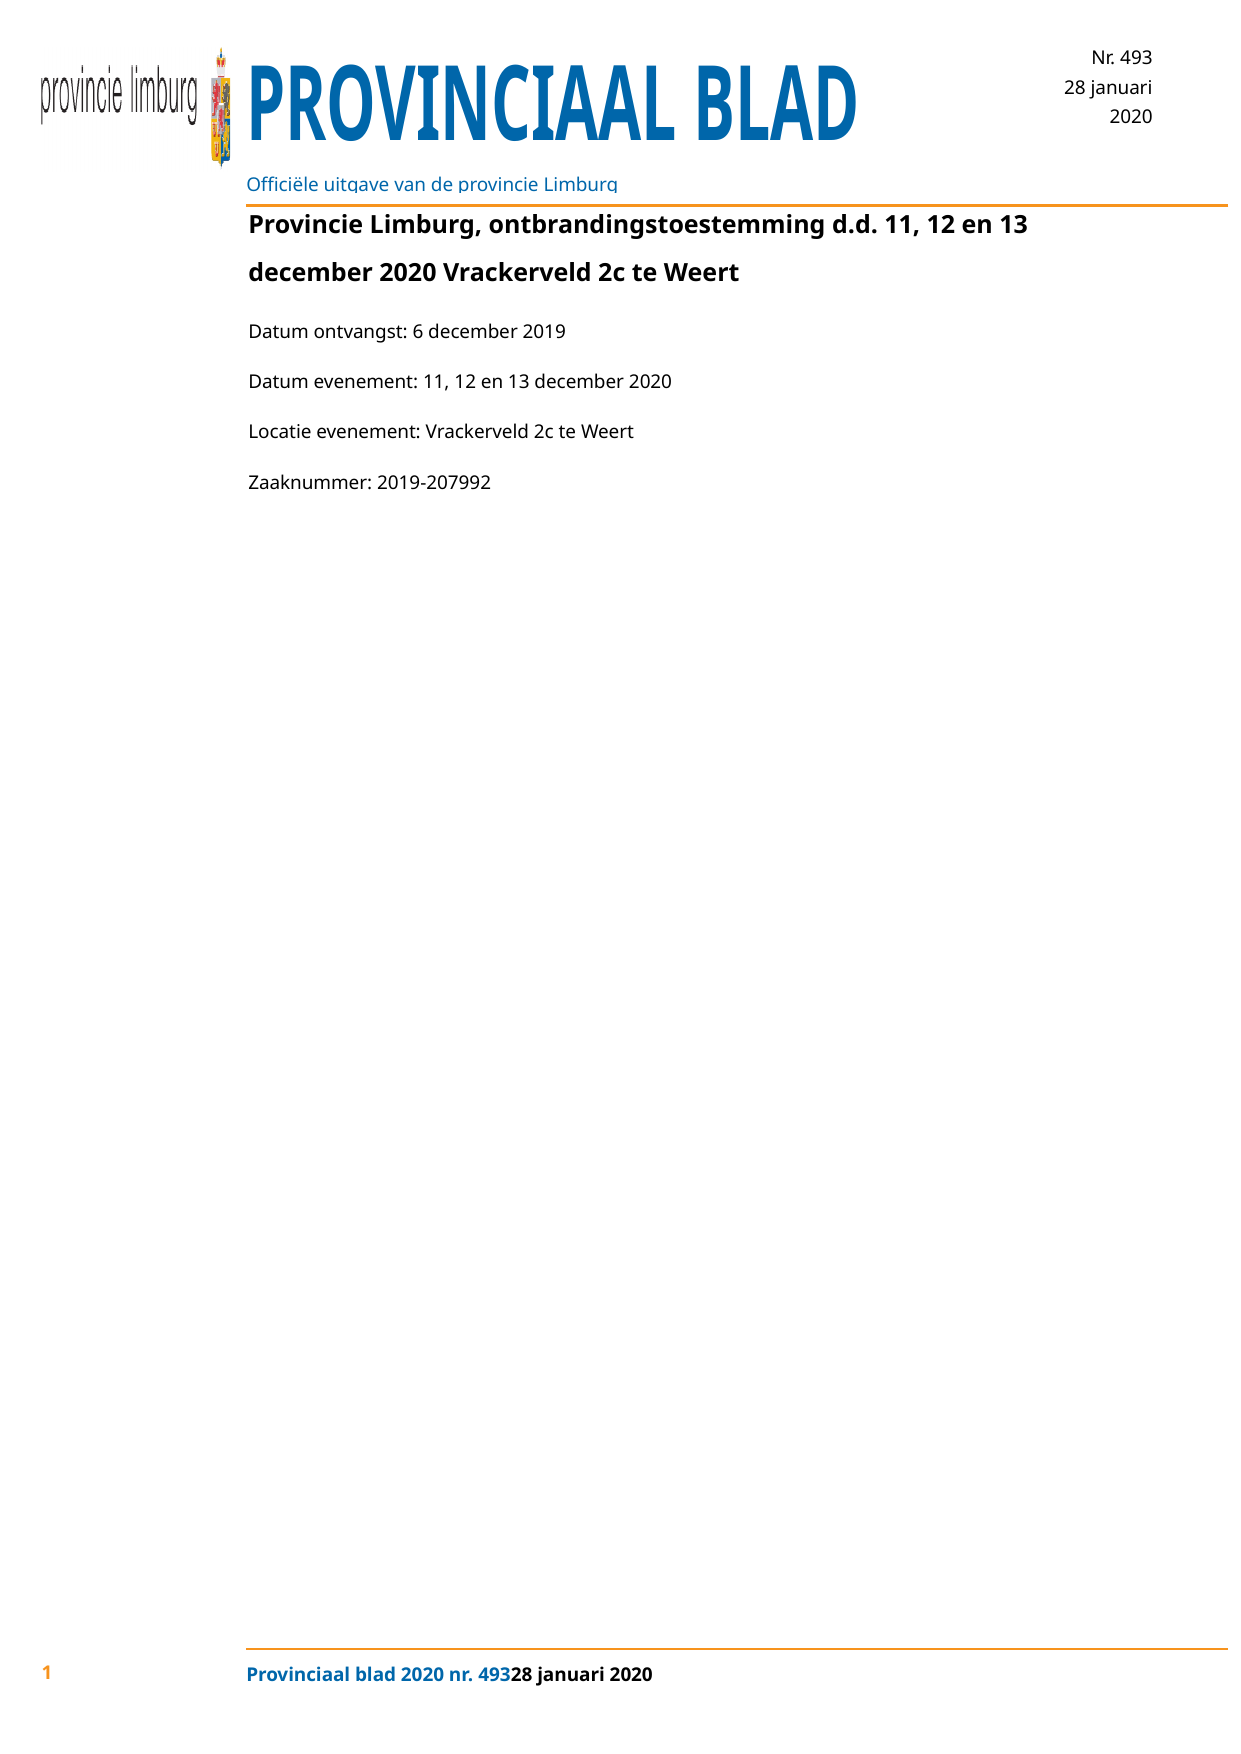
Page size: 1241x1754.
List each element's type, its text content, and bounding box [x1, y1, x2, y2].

picture [41, 47, 231, 172]
text Provincie Limburg, ontbrandingstoestemming d.d. 11, 12 en 13 december 2020 Vrackerveld 2c te Weert [248, 207, 1152, 288]
text Datum ontvangst: 6 december 2019 [248, 318, 1152, 344]
text Datum evenement: 11, 12 en 13 december 2020 [248, 368, 1152, 394]
text Zaaknummer: 2019-207992 [248, 469, 1152, 495]
text Locatie evenement: Vrackerveld 2c te Weert [248, 419, 1152, 444]
